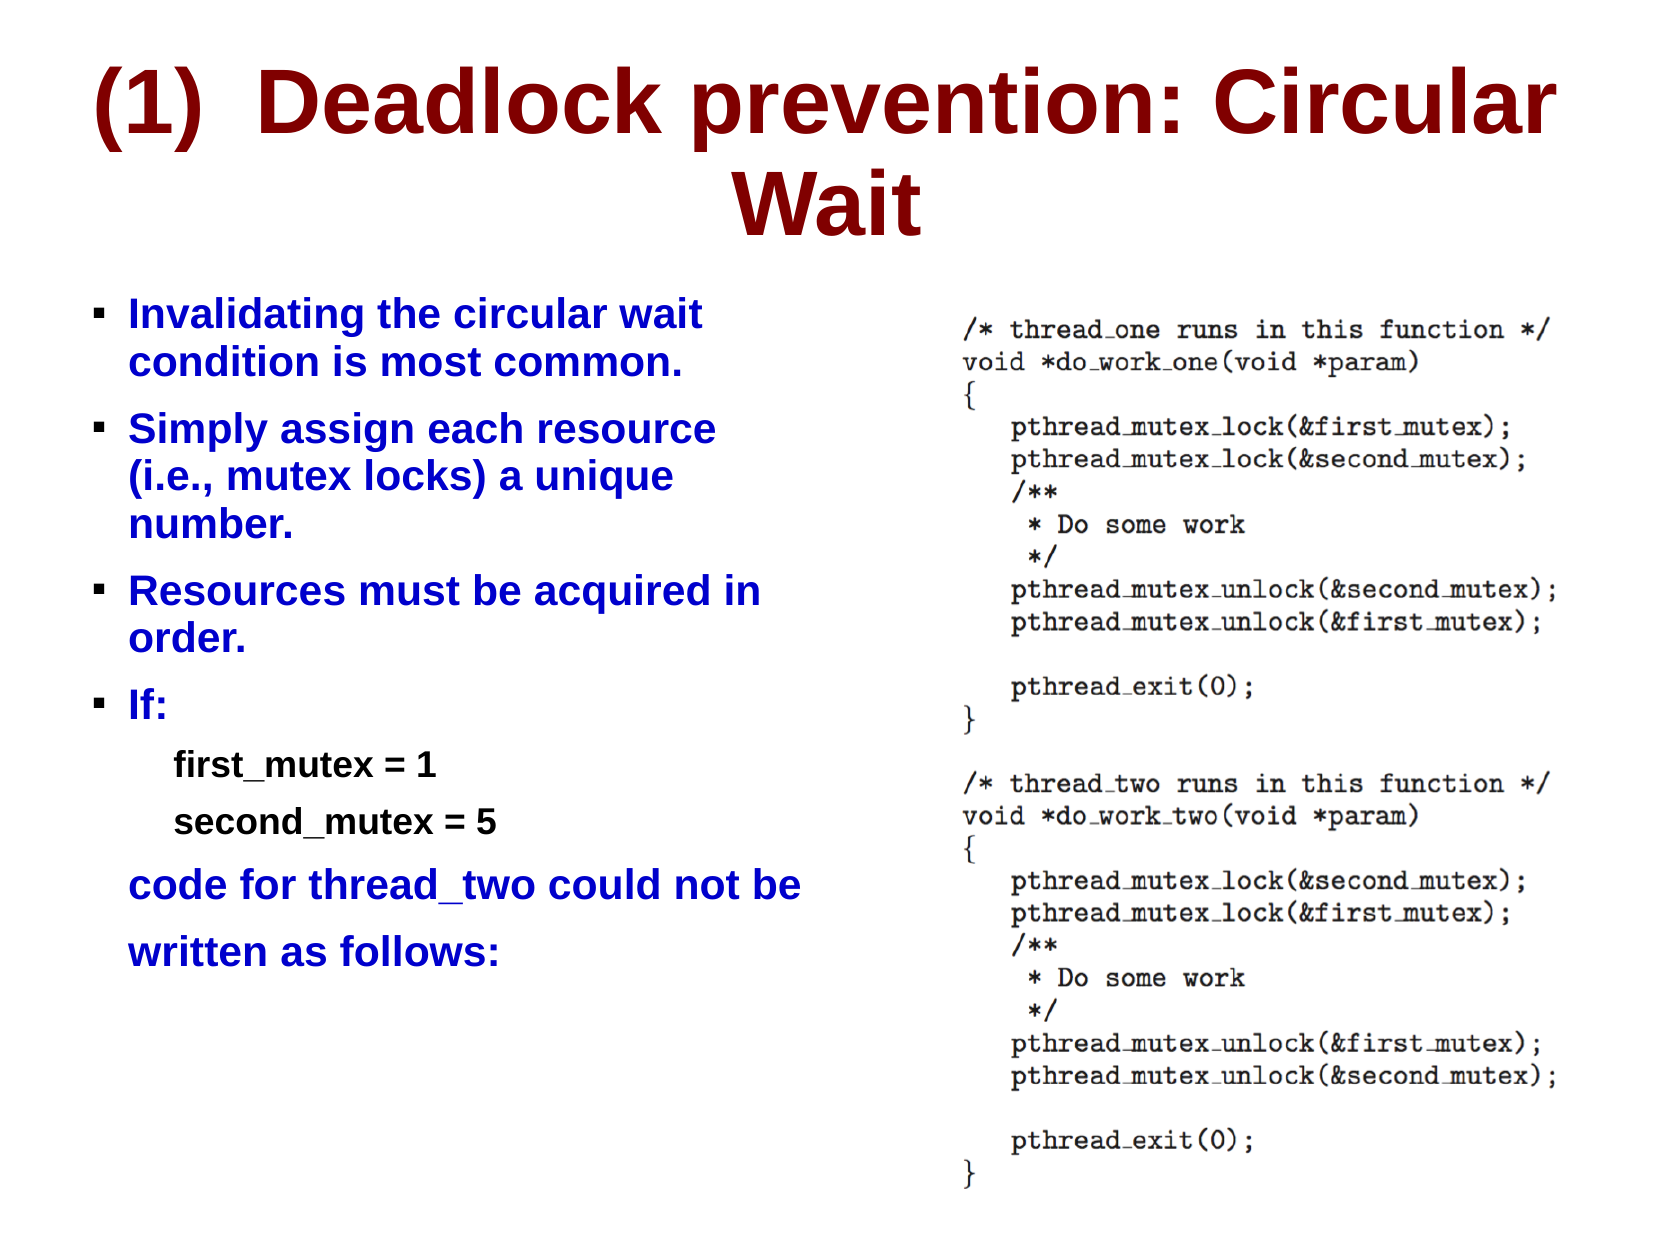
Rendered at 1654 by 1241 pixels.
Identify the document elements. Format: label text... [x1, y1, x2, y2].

list Invalidating the circular wait condition is most common. Simply assign each resource (i.e., mutex locks) a unique number. Resources must be acquired in order. If: first_mutex = 1 second_mutex = 5 code for thread_two could not be written as follows: [82, 290, 809, 1010]
picture [923, 289, 1642, 1198]
title (1) Deadlock prevention: Circular Wait [82, 49, 1571, 257]
